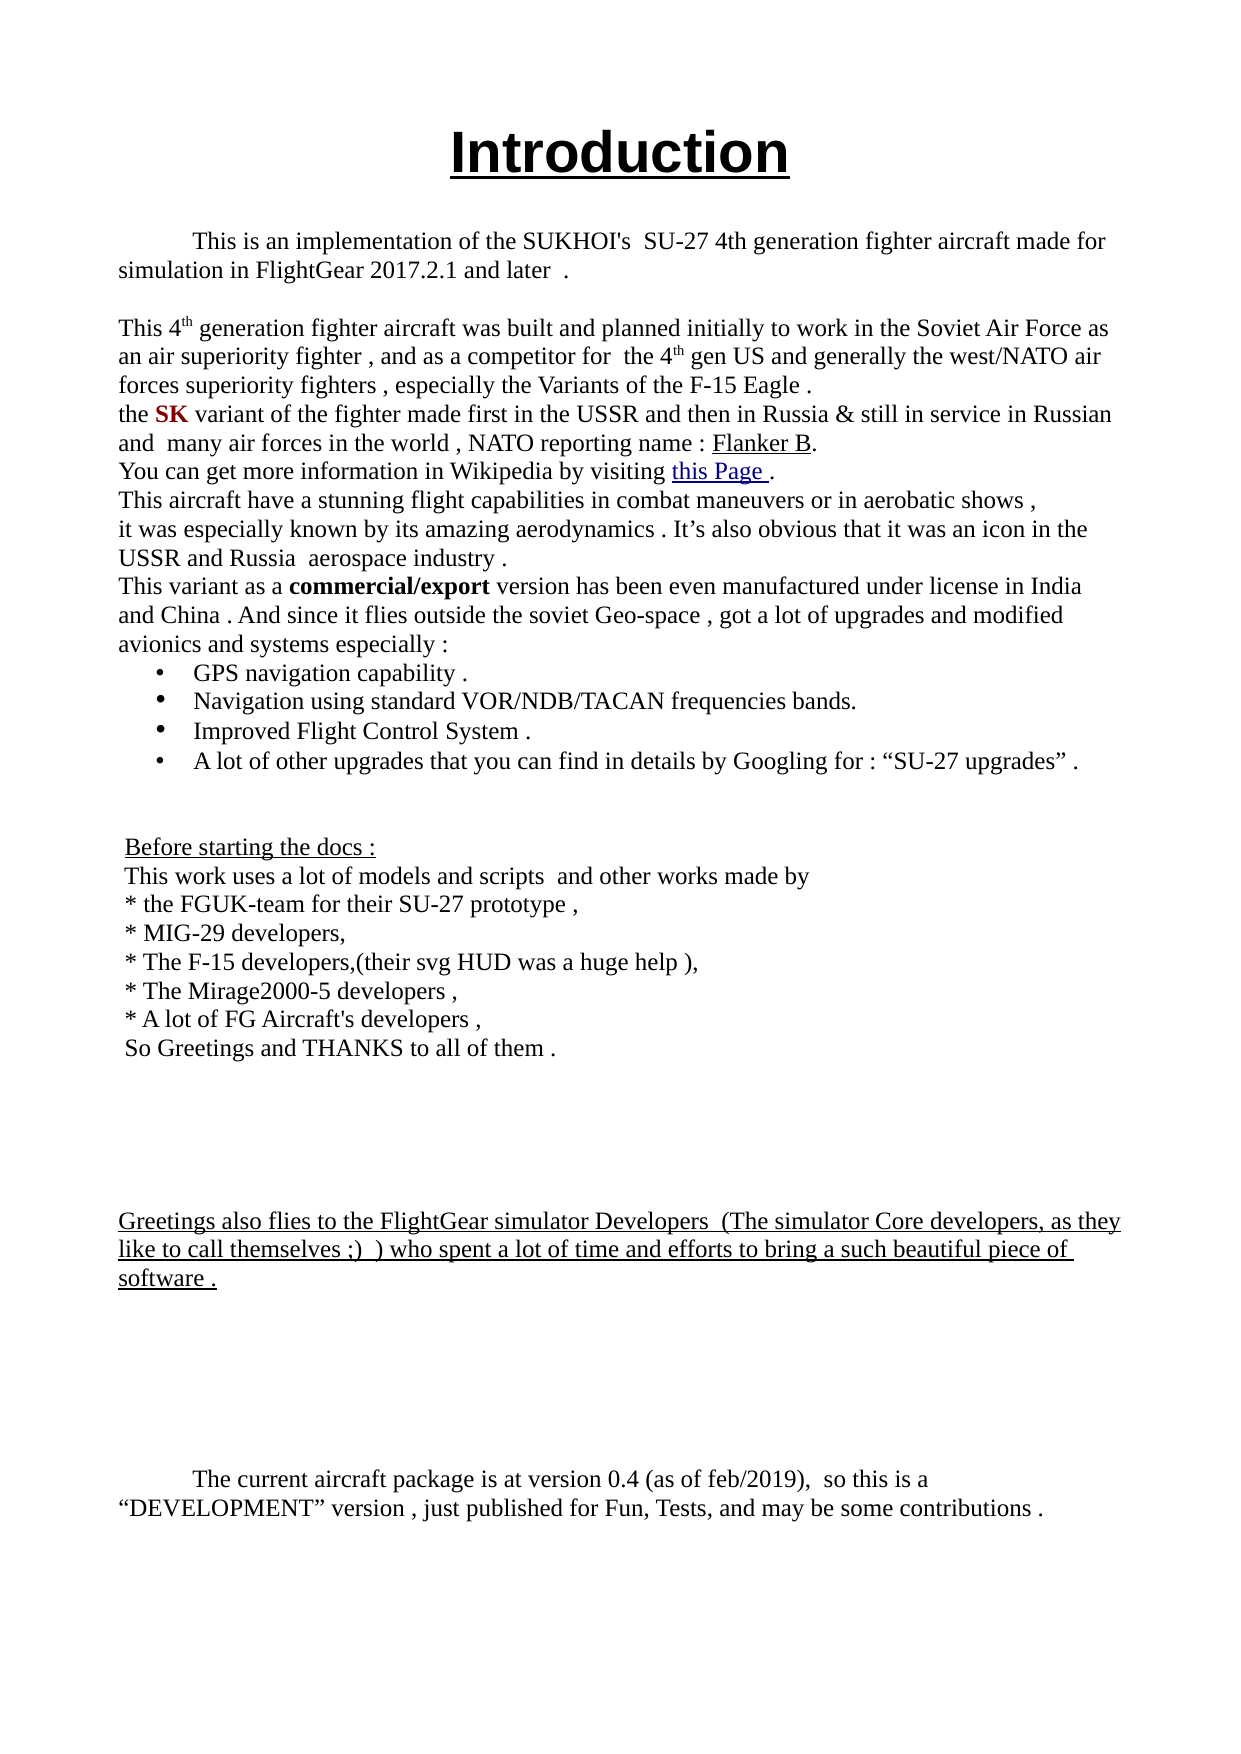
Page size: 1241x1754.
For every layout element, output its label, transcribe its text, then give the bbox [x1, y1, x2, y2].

text The current aircraft package is at version 0.4 (as of feb/2019), so this is a “DEVELOPMENT” version , just published for Fun, Tests, and may be some contributions . [118, 1464, 1122, 1522]
text This is an implementation of the SUKHOI's SU-27 4th generation fighter aircraft made for simulation in FlightGear 2017.2.1 and later . [118, 226, 1122, 284]
text * A lot of FG Aircraft's developers , [118, 1004, 1122, 1033]
list GPS navigation capability . [156, 658, 1122, 686]
list Improved Flight Control System . [156, 716, 1122, 746]
text Before starting the docs : [118, 832, 1122, 861]
text This aircraft have a stunning flight capabilities in combat maneuvers or in aerobatic shows , [118, 485, 1122, 514]
text Greetings also flies to the FlightGear simulator Developers (The simulator Core developers, as they like to call themselves ;) ) who spent a lot of time and efforts to bring a such beautiful piece of software . [118, 1206, 1122, 1292]
title Introduction [118, 118, 1122, 185]
list A lot of other upgrades that you can find in details by Googling for : “SU-27 upgrades” . [156, 746, 1122, 774]
text You can get more information in Wikipedia by visiting this Page . [118, 456, 1122, 485]
text * MIG-29 developers, [118, 918, 1122, 947]
text it was especially known by its amazing aerodynamics . It’s also obvious that it was an icon in the [118, 514, 1122, 543]
text USSR and Russia aerospace industry . [118, 543, 1122, 571]
text * The F-15 developers,(their svg HUD was a huge help ), [118, 947, 1122, 976]
text This 4th generation fighter aircraft was built and planned initially to work in the Soviet Air Force as an air superiority fighter , and as a competitor for the 4th gen US and generally the west/NATO air forces superiority fighters , especially the Variants of the F-15 Eagle . [118, 313, 1122, 399]
list Navigation using standard VOR/NDB/TACAN frequencies bands. [156, 686, 1122, 716]
text This work uses a lot of models and scripts and other works made by [118, 861, 1122, 889]
text the SK variant of the fighter made first in the USSR and then in Russia & still in service in Russian and many air forces in the world , NATO reporting name : Flanker B. [118, 399, 1122, 456]
text So Greetings and THANKS to all of them . [118, 1033, 1122, 1062]
text This variant as a commercial/export version has been even manufactured under license in India and China . And since it flies outside the soviet Geo-space , got a lot of upgrades and modified avionics and systems especially : [118, 571, 1122, 658]
text * The Mirage2000-5 developers , [118, 976, 1122, 1004]
text * the FGUK-team for their SU-27 prototype , [118, 889, 1122, 918]
